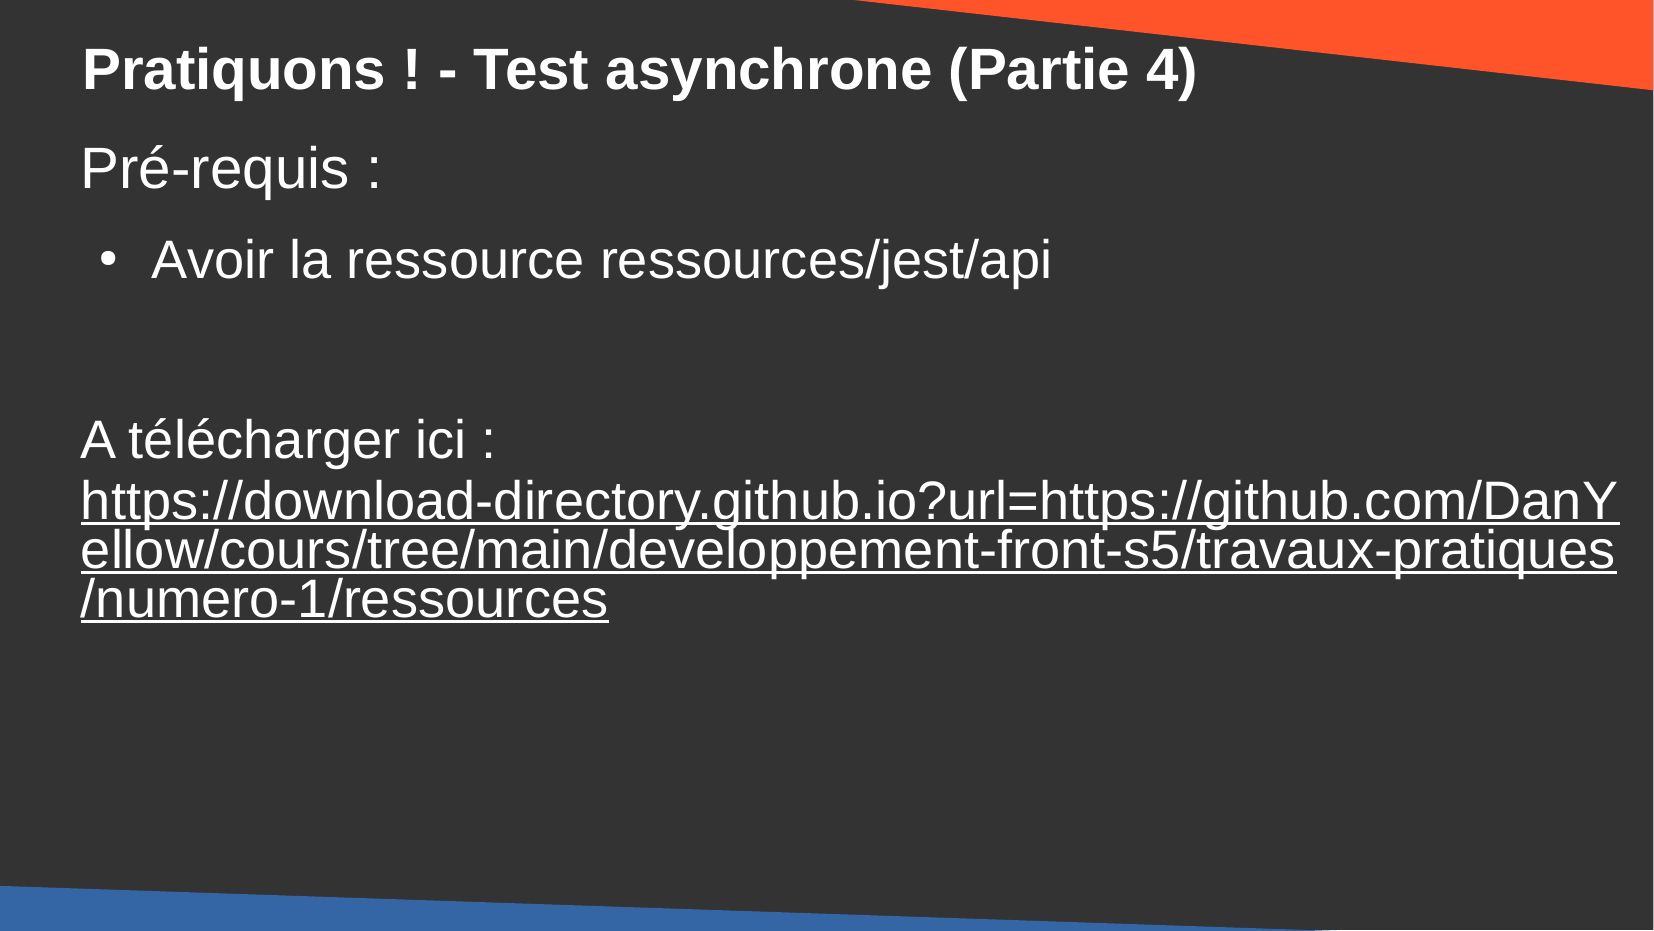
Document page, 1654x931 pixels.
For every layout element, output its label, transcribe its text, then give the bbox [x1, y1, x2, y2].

title Pratiquons ! - Test asynchrone (Partie 4) [82, 37, 1571, 114]
list Pré-requis : Avoir la ressource ressources/jest/api A télécharger ici : https://download-directory.github.io?url=https://github.com/DanYellow/cours/tree/main/developpement-front-s5/travaux-pratiques/numero-1/ressources [80, 135, 1620, 721]
text_box [853, 0, 1654, 91]
text_box [0, 885, 1337, 931]
